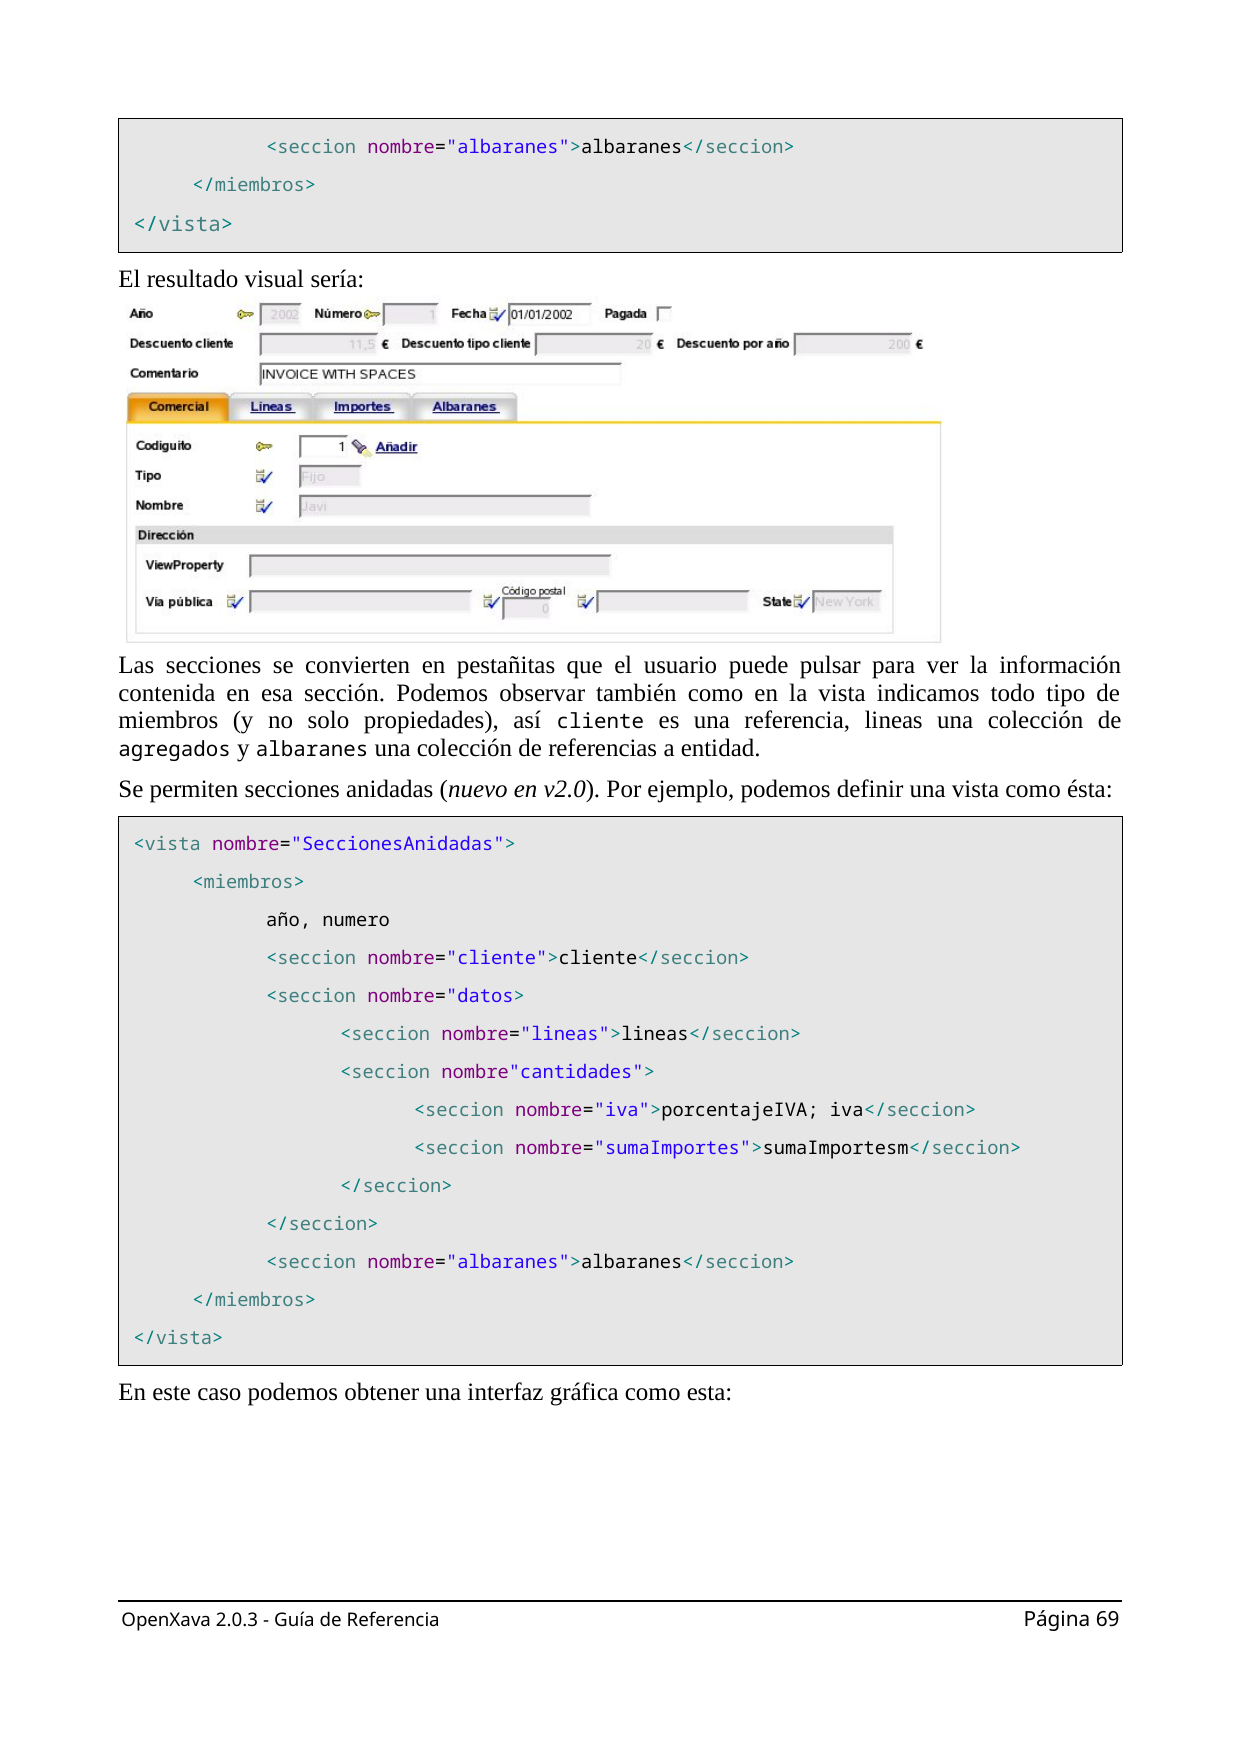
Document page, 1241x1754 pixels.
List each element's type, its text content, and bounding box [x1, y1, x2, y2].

text año, numero [119, 892, 1122, 929]
text <seccion nombre"cantidades"> [119, 1044, 1122, 1082]
text <vista nombre="SeccionesAnidadas"> [119, 817, 1122, 853]
text <seccion nombre="sumaImportes">sumaImportesm</seccion> [119, 1120, 1122, 1158]
text </miembros> [119, 1272, 1122, 1310]
text <seccion nombre="albaranes">albaranes</seccion> [119, 1234, 1122, 1272]
text <seccion nombre="iva">porcentajeIVA; iva</seccion> [119, 1082, 1122, 1120]
text </miembros> [119, 156, 1122, 194]
text En este caso podemos obtener una interfaz gráfica como esta: [118, 1378, 1122, 1405]
picture [125, 295, 947, 651]
text </seccion> [119, 1196, 1122, 1234]
text </vista> [119, 194, 1122, 252]
text <seccion nombre="cliente">cliente</seccion> [119, 929, 1122, 968]
text Se permiten secciones anidadas (nuevo en v2.0). Por ejemplo, podemos definir una vista como ésta: [118, 775, 1122, 803]
text </seccion> [119, 1158, 1122, 1196]
text El resultado visual sería: [118, 265, 1122, 292]
text <seccion nombre="lineas">lineas</seccion> [119, 1006, 1122, 1044]
text <seccion nombre="datos> [119, 968, 1122, 1006]
text </vista> [119, 1310, 1122, 1365]
text <seccion nombre="albaranes">albaranes</seccion> [119, 119, 1122, 156]
text <miembros> [119, 853, 1122, 892]
text Las secciones se convierten en pestañitas que el usuario puede pulsar para ver la información contenida en esa sección. Podemos observar también como en la vista indicamos todo tipo de miembros (y no solo propiedades), así cliente es una referencia, lineas una colección de agregados y albaranes una colección de referencias a entidad. [118, 651, 1122, 763]
